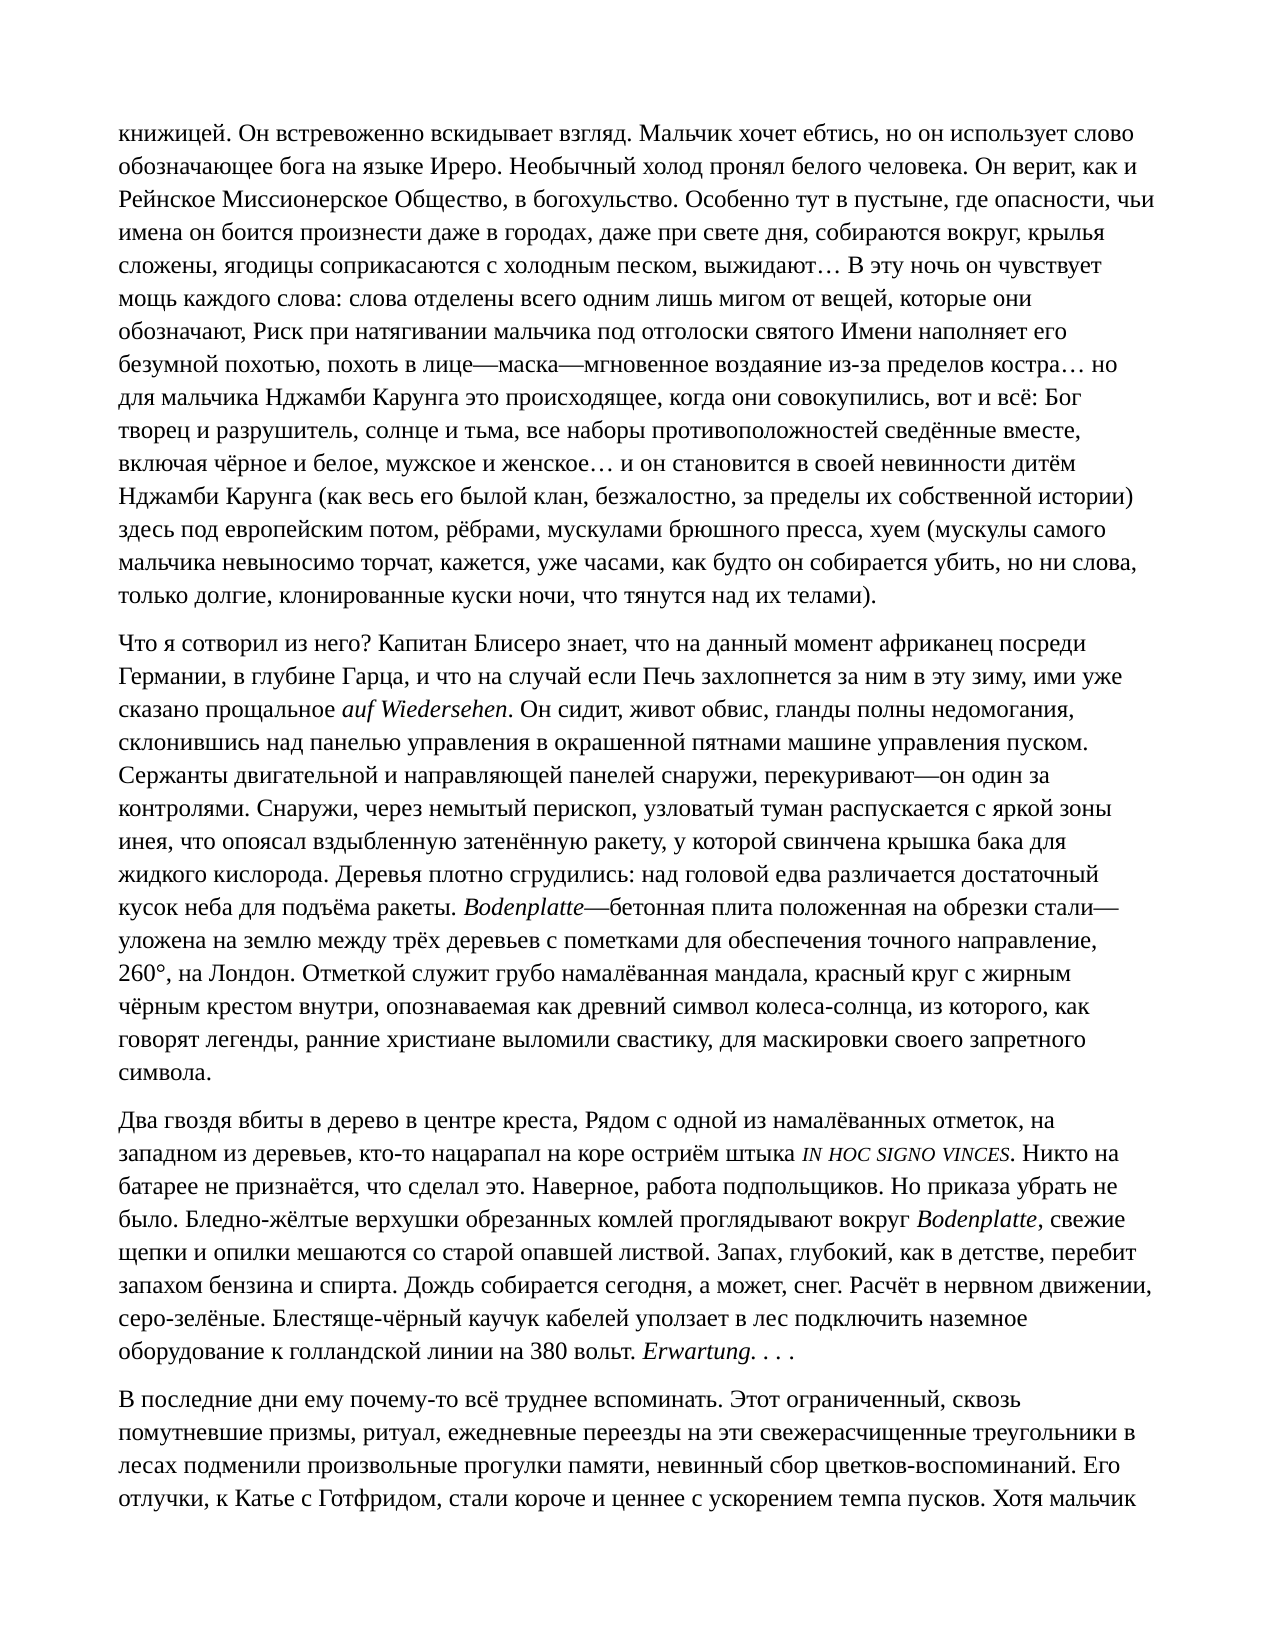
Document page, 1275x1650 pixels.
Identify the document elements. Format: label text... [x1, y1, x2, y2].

text Два гвоздя вбиты в дерево в центре креста, Рядом с одной из намалёванных отметок, на западном из деревьев, кто-то нацарапал на коре остриём штыка in hoc signo vinces. Никто на батарее не признаётся, что сделал это. Наверное, работа подпольщиков. Но приказа убрать не было. Бледно-жёлтые верхушки обрезанных комлей проглядывают вокруг Bodenplatte, свежие щепки и опилки мешаются со старой опавшей листвой. Запах, глубокий, как в детстве, перебит запахом бензина и спирта. Дождь собирается сегодня, а может, снег. Расчёт в нервном движении, серо-зелёные. Блестяще-чёрный каучук кабелей уползает в лес подключить наземное оборудование к голландской линии на 380 вольт. Erwartung. . . . [118, 1105, 1157, 1365]
text Что я сотворил из него? Капитан Блисеро знает, что на данный момент африканец посреди Германии, в глубине Гарца, и что на случай если Печь захлопнется за ним в эту зиму, ими уже сказано прощальное auf Wiedersehen. Он сидит, живот обвис, гланды полны недомогания, склонившись над панелью управления в окрашенной пятнами машине управления пуском. Сержанты двигательной и направляющей панелей снаружи, перекуривают—он один за контролями. Снаружи, через немытый перископ, узловатый туман распускается с яркой зоны инея, что опоясал вздыбленную затенённую ракету, у которой свинчена крышка бака для жидкого кислорода. Деревья плотно сгрудились: над головой едва различается достаточный кусок неба для подъёма ракеты. Bodenplatte—бетонная плита положенная на обрезки стали—уложена на землю между трёх деревьев с пометками для обеспечения точного направление, 260°, на Лондон. Отметкой служит грубо намалёванная мандала, красный круг с жирным чёрным крестом внутри, опознаваемая как древний символ колеса-солнца, из которого, как говорят легенды, ранние христиане выломили свастику, для маскировки своего запретного символа. [118, 628, 1157, 1086]
text В последние дни ему почему-то всё труднее вспоминать. Этот ограниченный, сквозь помутневшие призмы, ритуал, ежедневные переезды на эти свежерасчищенные треугольники в лесах подменили произвольные прогулки памяти, невинный сбор цветков-воспоминаний. Его отлучки, к Катье с Готфридом, стали короче и ценнее с ускорением темпа пусков. Хотя мальчик [118, 1384, 1157, 1511]
text книжицей. Он встревоженно вскидывает взгляд. Мальчик хочет ебтись, но он использует слово обозначающее бога на языке Иреро. Необычный холод пронял белого человека. Он верит, как и Рейнское Миссионерское Общество, в богохульство. Особенно тут в пустыне, где опасности, чьи имена он боится произнести даже в городах, даже при свете дня, собираются вокруг, крылья сложены, ягодицы соприкасаются с холодным песком, выжидают… В эту ночь он чувствует мощь каждого слова: слова отделены всего одним лишь мигом от вещей, которые они обозначают, Риск при натягивании мальчика под отголоски святого Имени наполняет его безумной похотью, похоть в лице—маска—мгновенное воздаяние из-за пределов костра… но для мальчика Нджамби Карунга это происходящее, когда они совокупились, вот и всё: Бог творец и разрушитель, солнце и тьма, все наборы противоположностей сведённые вместе, включая чёрное и белое, мужское и женское… и он становится в своей невинности дитём Нджамби Карунга (как весь его былой клан, безжалостно, за пределы их собственной истории) здесь под европейским потом, рёбрами, мускулами брюшного пресса, хуем (мускулы самого мальчика невыносимо торчат, кажется, уже часами, как будто он собирается убить, но ни слова, только долгие, клонированные куски ночи, что тянутся над их телами). [118, 118, 1157, 609]
